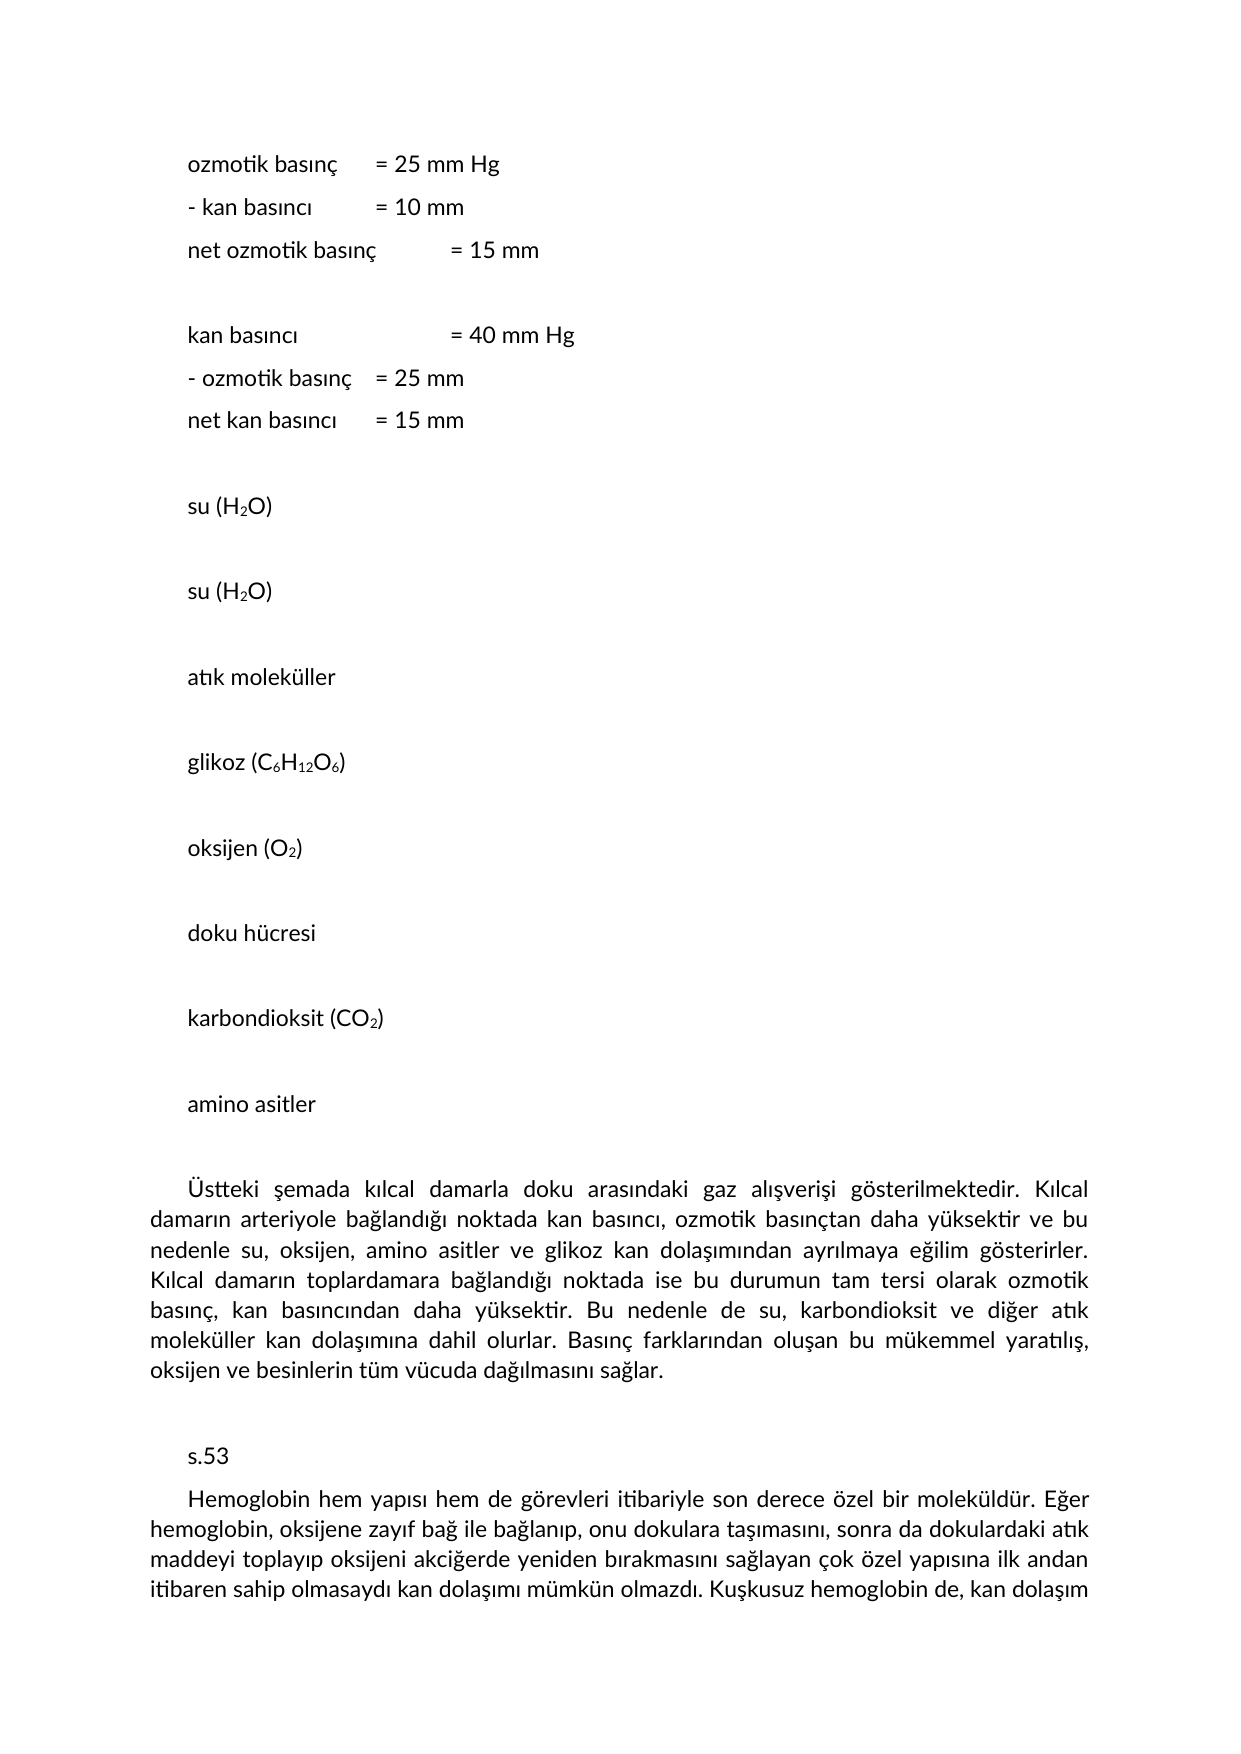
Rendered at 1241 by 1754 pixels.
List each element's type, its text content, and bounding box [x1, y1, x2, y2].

text kan basıncı = 40 mm Hg [150, 321, 1090, 348]
text net ozmotik basınç = 15 mm [150, 235, 1090, 263]
text su (H2O) [150, 492, 1090, 519]
text s.53 [150, 1442, 1090, 1469]
text Üstteki şemada kılcal damarla doku arasındaki gaz alışverişi gösterilmektedir. Kılcal damarın arteriyole bağlandığı noktada kan basıncı, ozmotik basınçtan daha yüksektir ve bu nedenle su, oksijen, amino asitler ve glikoz kan dolaşımından ayrılmaya eğilim gösterirler. Kılcal damarın toplardamara bağlandığı noktada ise bu durumun tam tersi olarak ozmotik basınç, kan basıncından daha yüksektir. Bu nedenle de su, karbondioksit ve diğer atık moleküller kan dolaşımına dahil olurlar. Basınç farklarından oluşan bu mükemmel yaratılış, oksijen ve besinlerin tüm vücuda dağılmasını sağlar. [150, 1175, 1090, 1384]
text doku hücresi [150, 919, 1090, 946]
text - ozmotik basınç = 25 mm [150, 363, 1090, 391]
text oksijen (O2) [150, 833, 1090, 861]
text - kan basıncı = 10 mm [150, 193, 1090, 220]
text atık moleküller [150, 662, 1090, 690]
text karbondioksit (CO2) [150, 1004, 1090, 1032]
text glikoz (C6H12O6) [150, 748, 1090, 775]
text ozmotik basınç = 25 mm Hg [150, 150, 1090, 177]
text net kan basıncı = 15 mm [150, 406, 1090, 434]
text su (H2O) [150, 577, 1090, 604]
text Hemoglobin hem yapısı hem de görevleri itibariyle son derece özel bir moleküldür. Eğer hemoglobin, oksijene zayıf bağ ile bağlanıp, onu dokulara taşımasını, sonra da dokulardaki atık maddeyi toplayıp oksijeni akciğerde yeniden bırakmasını sağlayan çok özel yapısına ilk andan itibaren sahip olmasaydı kan dolaşımı mümkün olmazdı. Kuşkusuz hemoglobin de, kan dolaşım [150, 1484, 1090, 1602]
text amino asitler [150, 1089, 1090, 1117]
